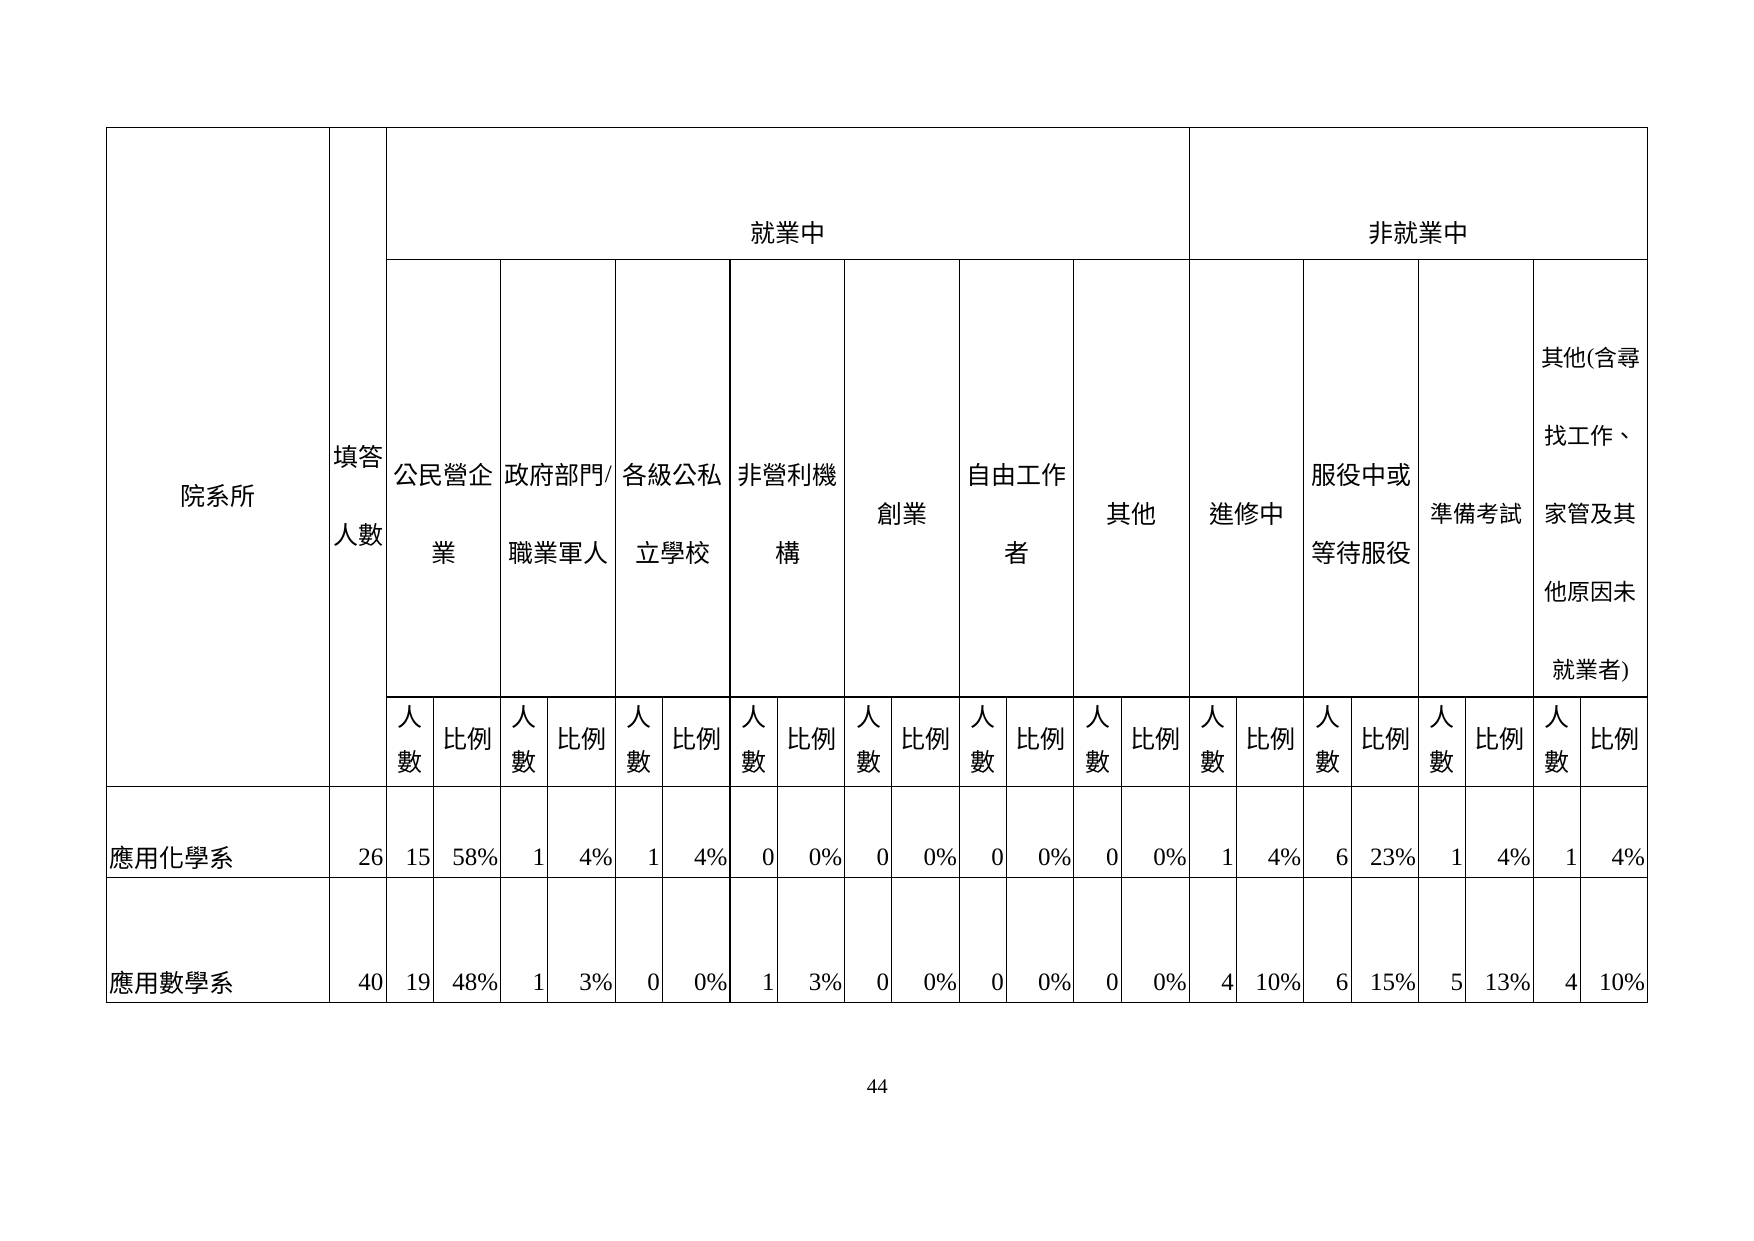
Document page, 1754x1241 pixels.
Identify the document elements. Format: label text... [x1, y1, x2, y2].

table_cell 比例 [778, 698, 844, 786]
table_cell 1 [616, 787, 662, 877]
table_cell 26 [330, 787, 386, 877]
table_cell 1 [501, 787, 547, 877]
table_header 非就業中 [1190, 128, 1647, 259]
table_cell 人數 [1419, 698, 1465, 786]
table_cell 比例 [1581, 698, 1647, 786]
table_cell 應用數學系 [107, 878, 329, 1002]
table_cell 1 [731, 878, 777, 1002]
table_cell 1 [1190, 787, 1236, 877]
table_cell 0% [778, 787, 844, 877]
table_cell 其他(含尋找工作、家管及其他原因未就業者) [1534, 260, 1647, 696]
table_cell 4% [548, 787, 615, 877]
table_cell 人數 [616, 698, 662, 786]
table_cell 比例 [1122, 698, 1189, 786]
table_cell 1 [1419, 787, 1465, 877]
table_cell 人數 [387, 698, 433, 786]
table_cell 40 [330, 878, 386, 1002]
table_cell 比例 [892, 698, 959, 786]
table_cell 0% [892, 878, 959, 1002]
table_cell 19 [387, 878, 433, 1002]
table_cell 其他 [1074, 260, 1189, 696]
table_cell 0 [1074, 787, 1121, 877]
table_cell 進修中 [1190, 260, 1303, 696]
table_cell 48% [434, 878, 500, 1002]
table_cell 人數 [960, 698, 1006, 786]
table_cell 人數 [501, 698, 547, 786]
table_cell 比例 [1466, 698, 1533, 786]
table_cell 0 [731, 787, 777, 877]
table_cell 4% [663, 787, 729, 877]
table_header 院系所 [107, 128, 329, 786]
table_cell 人數 [731, 698, 777, 786]
table_cell 15 [387, 787, 433, 877]
table_cell 3% [548, 878, 615, 1002]
table_cell 5 [1419, 878, 1465, 1002]
table_cell 比例 [434, 698, 500, 786]
table_cell 應用化學系 [107, 787, 329, 877]
table_cell 0 [960, 878, 1006, 1002]
table_cell 公民營企業 [387, 260, 500, 696]
table_cell 政府部門/職業軍人 [501, 260, 615, 696]
table_cell 0 [1074, 878, 1121, 1002]
table_cell 0 [960, 787, 1006, 877]
table_cell 人數 [1074, 698, 1121, 786]
table_cell 4 [1534, 878, 1580, 1002]
table_cell 比例 [663, 698, 729, 786]
table_cell 0% [1007, 878, 1073, 1002]
table_cell 比例 [548, 698, 615, 786]
table_cell 23% [1352, 787, 1418, 877]
table_header 就業中 [387, 128, 1189, 259]
table_header 填答 人數 [330, 128, 386, 786]
table_cell 1 [501, 878, 547, 1002]
table_cell 0% [1122, 878, 1189, 1002]
table_cell 0% [663, 878, 729, 1002]
table_cell 6 [1304, 787, 1351, 877]
table_cell 0% [892, 787, 959, 877]
table_cell 13% [1466, 878, 1533, 1002]
table_cell 4 [1190, 878, 1236, 1002]
table_cell 創業 [845, 260, 959, 696]
table_cell 1 [1534, 787, 1580, 877]
table_cell 3% [778, 878, 844, 1002]
table_cell 6 [1304, 878, 1351, 1002]
table_cell 人數 [1190, 698, 1236, 786]
table_cell 比例 [1352, 698, 1418, 786]
table_cell 0% [1007, 787, 1073, 877]
table_cell 0% [1122, 787, 1189, 877]
table_cell 58% [434, 787, 500, 877]
table_cell 4% [1581, 787, 1647, 877]
table_cell 10% [1581, 878, 1647, 1002]
table_cell 服役中或等待服役 [1304, 260, 1418, 696]
table_cell 15% [1352, 878, 1418, 1002]
table_cell 比例 [1007, 698, 1073, 786]
table_cell 4% [1466, 787, 1533, 877]
table_cell 4% [1237, 787, 1303, 877]
table_cell 人數 [1534, 698, 1580, 786]
table_cell 非營利機構 [731, 260, 844, 696]
table_cell 人數 [1304, 698, 1351, 786]
table_cell 0 [616, 878, 662, 1002]
table_cell 自由工作者 [960, 260, 1073, 696]
table_cell 10% [1237, 878, 1303, 1002]
table_cell 0 [845, 787, 891, 877]
table_cell 比例 [1237, 698, 1303, 786]
table_cell 人數 [845, 698, 891, 786]
table_cell 準備考試 [1419, 260, 1533, 696]
table_cell 0 [845, 878, 891, 1002]
table_cell 各級公私立學校 [616, 260, 729, 696]
